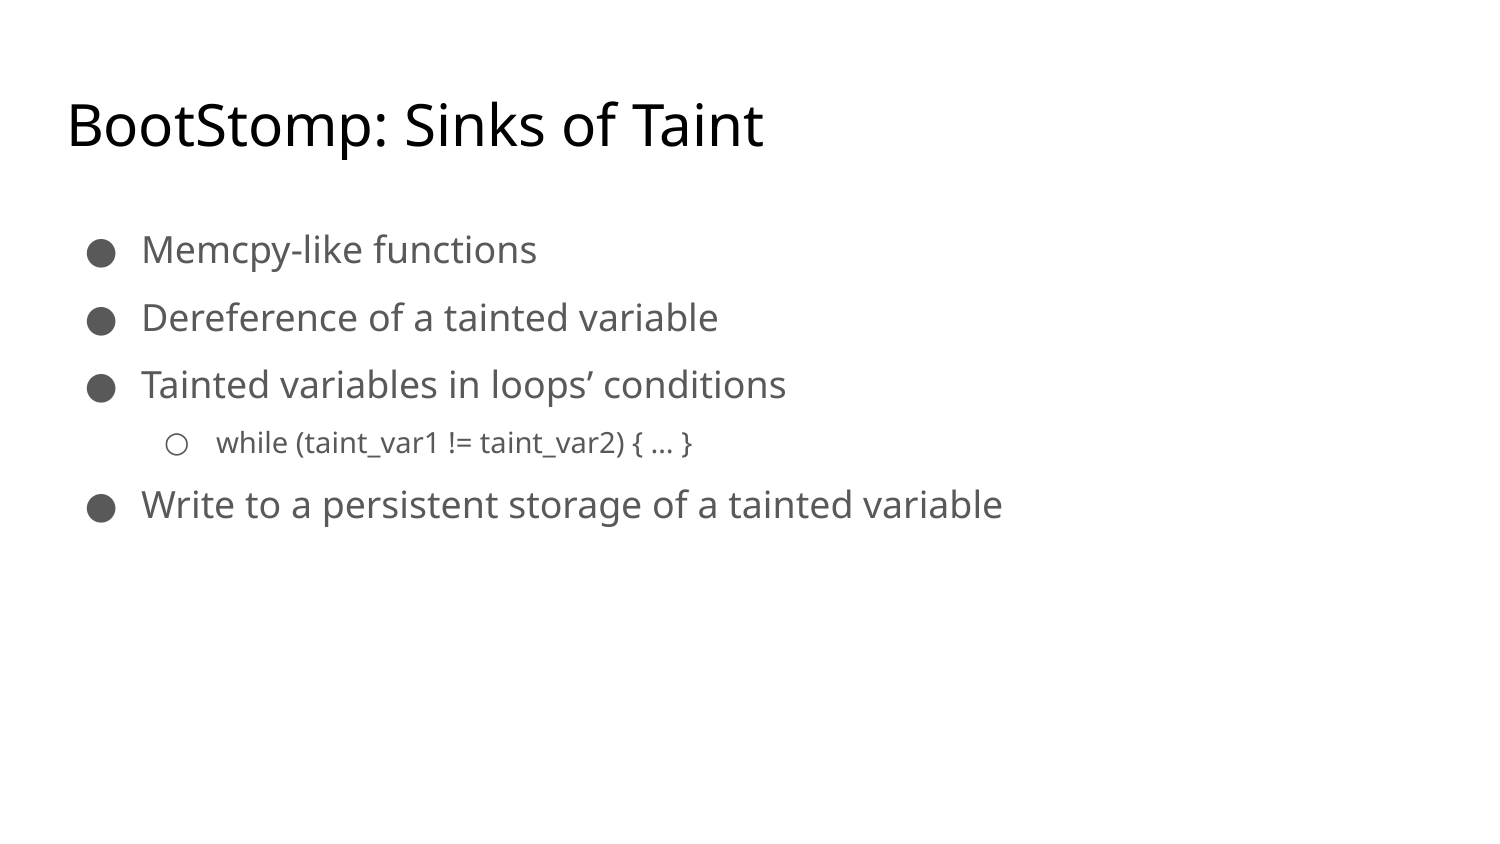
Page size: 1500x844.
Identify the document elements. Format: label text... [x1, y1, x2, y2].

title BootStomp: Sinks of Taint [51, 72, 1449, 167]
list Memcpy-like functions Dereference of a tainted variable Tainted variables in loops’ conditions while (taint_var1 != taint_var2) { … } Write to a persistent storage of a tainted variable [51, 189, 1449, 750]
